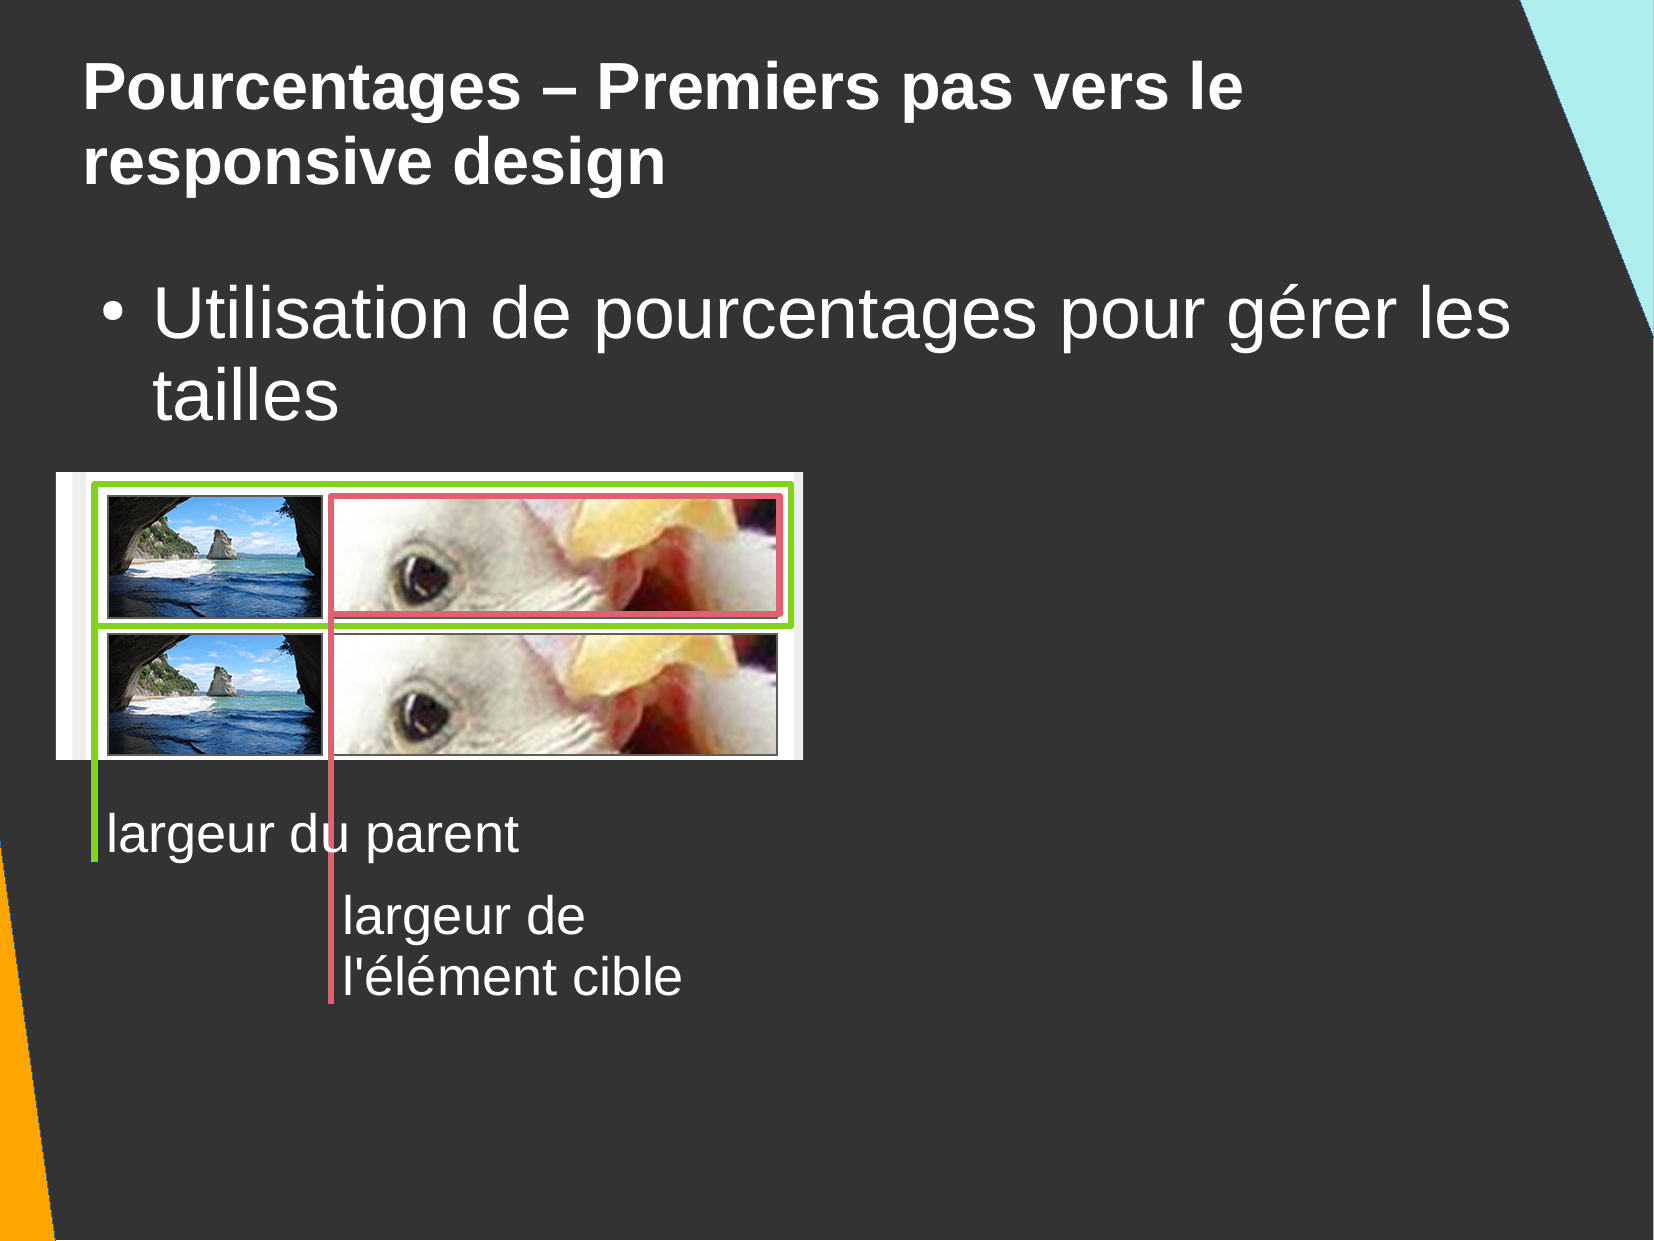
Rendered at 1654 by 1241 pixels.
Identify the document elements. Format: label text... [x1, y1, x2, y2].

picture [55, 472, 804, 760]
list Utilisation de pourcentages pour gérer les tailles [82, 271, 1595, 438]
text_box [1519, 0, 1654, 338]
picture [334, 499, 776, 611]
picture [98, 629, 328, 760]
title largeur du parent [106, 803, 524, 875]
text_box [0, 840, 56, 1241]
picture [98, 487, 788, 623]
title largeur de l'élément cible [342, 885, 756, 1007]
title Pourcentages – Premiers pas vers le responsive design [82, 49, 1571, 199]
